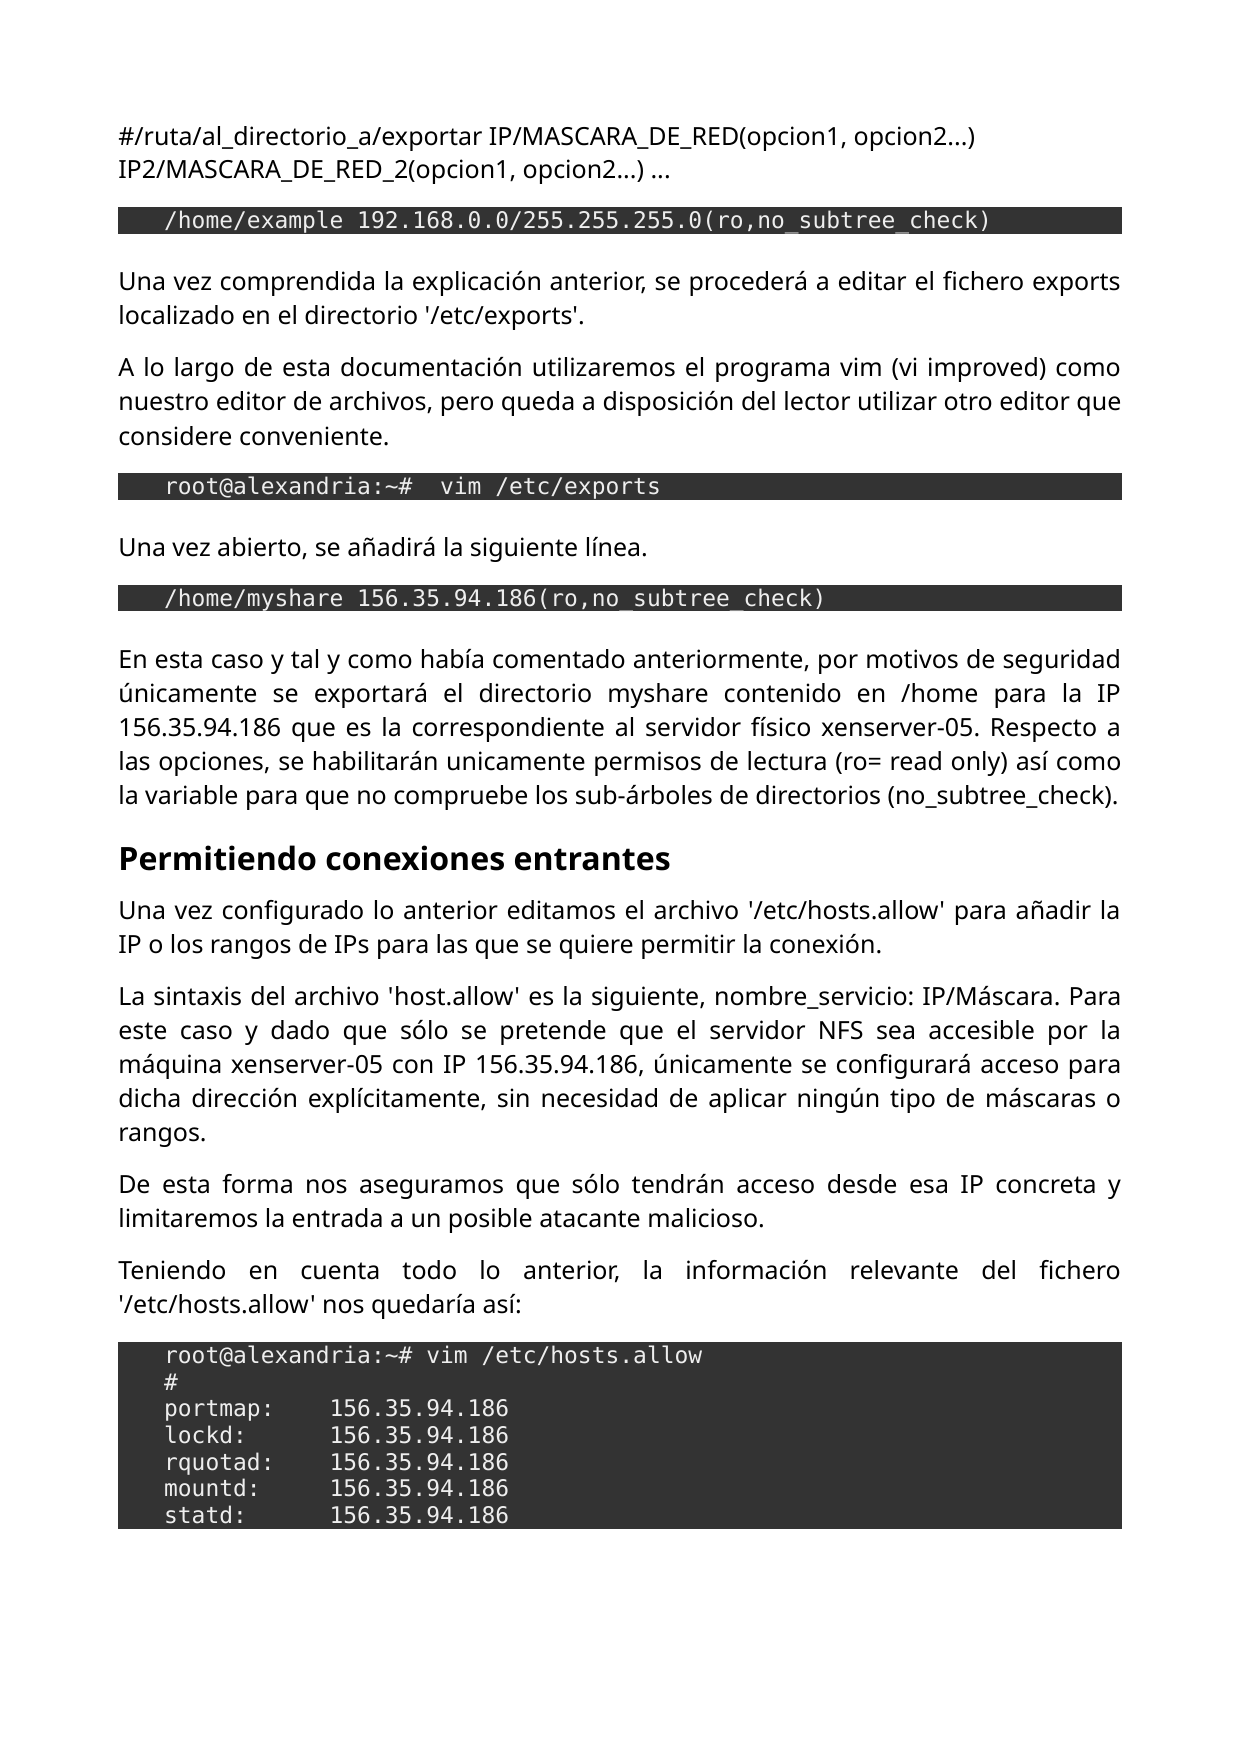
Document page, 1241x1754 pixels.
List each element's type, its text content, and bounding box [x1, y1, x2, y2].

text root@alexandria:~# vim /etc/exports [118, 473, 1122, 500]
text # [118, 1369, 1122, 1395]
text A lo largo de esta documentación utilizaremos el programa vim (vi improved) como nuestro editor de archivos, pero queda a disposición del lector utilizar otro editor que considere conveniente. [118, 350, 1122, 452]
text /home/myshare 156.35.94.186(ro,no_subtree_check) [118, 585, 1122, 611]
subtitle Permitiendo conexiones entrantes [118, 836, 1122, 880]
text rquotad: 156.35.94.186 [118, 1449, 1122, 1475]
text De esta forma nos aseguramos que sólo tendrán acceso desde esa IP concreta y limitaremos la entrada a un posible atacante malicioso. [118, 1167, 1122, 1235]
text En esta caso y tal y como había comentado anteriormente, por motivos de seguridad únicamente se exportará el directorio myshare contenido en /home para la IP 156.35.94.186 que es la correspondiente al servidor físico xenserver-05. Respecto a las opciones, se habilitarán unicamente permisos de lectura (ro= read only) así como la variable para que no compruebe los sub-árboles de directorios (no_subtree_check). [118, 641, 1122, 812]
text lockd: 156.35.94.186 [118, 1422, 1122, 1449]
text /home/example 192.168.0.0/255.255.255.0(ro,no_subtree_check) [118, 207, 1122, 234]
text La sintaxis del archivo 'host.allow' es la siguiente, nombre_servicio: IP/Máscara. Para este caso y dado que sólo se pretende que el servidor NFS sea accesible por la máquina xenserver-05 con IP 156.35.94.186, únicamente se configurará acceso para dicha dirección explícitamente, sin necesidad de aplicar ningún tipo de máscaras o rangos. [118, 978, 1122, 1149]
text #/ruta/al_directorio_a/exportar IP/MASCARA_DE_RED(opcion1, opcion2...) IP2/MASCARA_DE_RED_2(opcion1, opcion2...) ... [118, 118, 1122, 186]
text Teniendo en cuenta todo lo anterior, la información relevante del fichero '/etc/hosts.allow' nos quedaría así: [118, 1253, 1122, 1321]
text mountd: 156.35.94.186 [118, 1475, 1122, 1502]
text Una vez comprendida la explicación anterior, se procederá a editar el fichero exports localizado en el directorio '/etc/exports'. [118, 264, 1122, 332]
text statd: 156.35.94.186 [118, 1502, 1122, 1529]
text portmap: 156.35.94.186 [118, 1395, 1122, 1422]
text Una vez configurado lo anterior editamos el archivo '/etc/hosts.allow' para añadir la IP o los rangos de IPs para las que se quiere permitir la conexión. [118, 892, 1122, 960]
text Una vez abierto, se añadirá la siguiente línea. [118, 530, 1122, 564]
text root@alexandria:~# vim /etc/hosts.allow [118, 1342, 1122, 1369]
